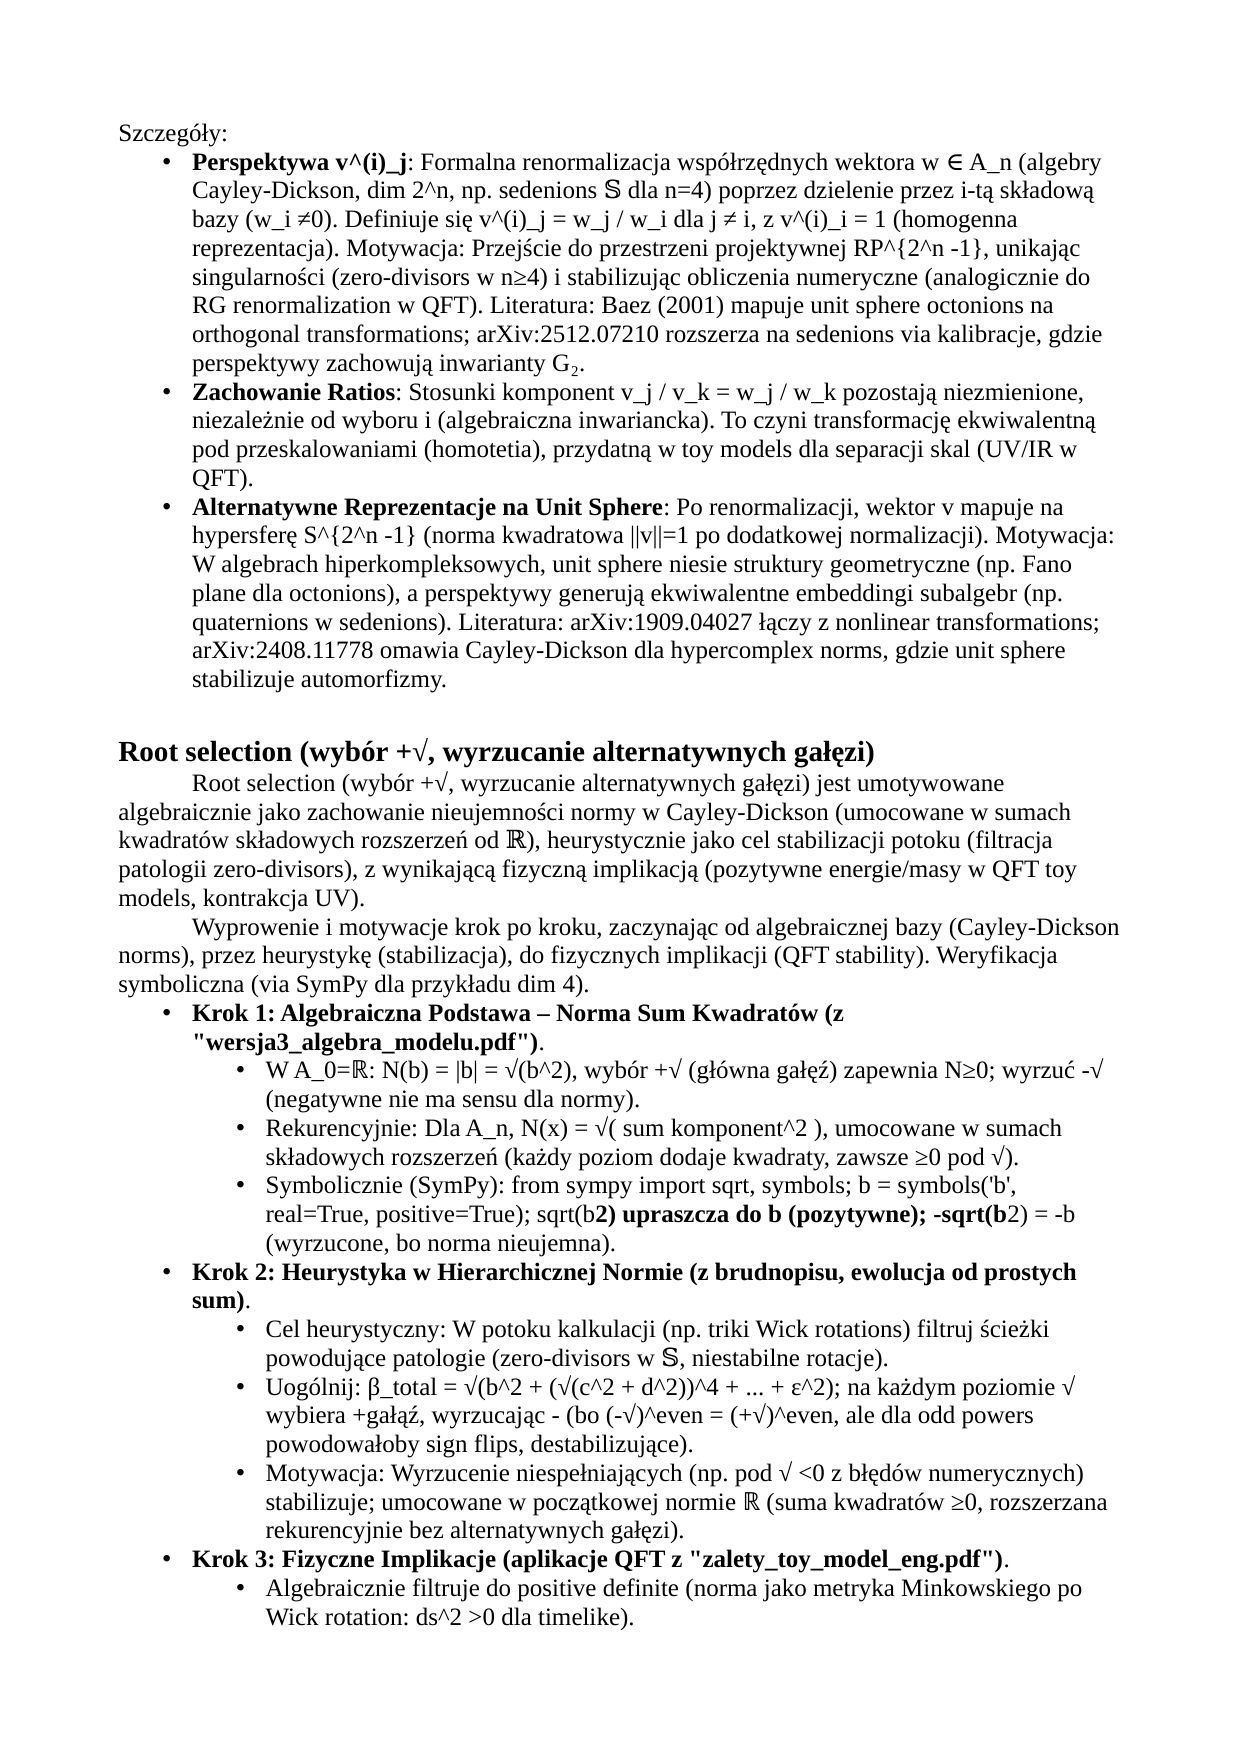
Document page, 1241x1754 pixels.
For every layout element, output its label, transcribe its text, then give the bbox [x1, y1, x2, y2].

list Alternatywne Reprezentacje na Unit Sphere: Po renormalizacji, wektor v mapuje na hypersferę S^{2^n -1} (norma kwadratowa ||v||=1 po dodatkowej normalizacji). Motywacja: W algebrach hiperkompleksowych, unit sphere niesie struktury geometryczne (np. Fano plane dla octonions), a perspektywy generują ekwiwalentne embeddingi subalgebr (np. quaternions w sedenions). Literatura: arXiv:1909.04027 łączy z nonlinear transformations; arXiv:2408.11778 omawia Cayley-Dickson dla hypercomplex norms, gdzie unit sphere stabilizuje automorfizmy. [162, 492, 1122, 693]
list Krok 1: Algebraiczna Podstawa – Norma Sum Kwadratów (z "wersja3_algebra_modelu.pdf"). [162, 998, 1122, 1055]
list Motywacja: Wyrzucenie niespełniających (np. pod √ <0 z błędów numerycznych) stabilizuje; umocowane w początkowej normie ℝ (suma kwadratów ≥0, rozszerzana rekurencyjnie bez alternatywnych gałęzi). [236, 1458, 1122, 1544]
text Root selection (wybór +√, wyrzucanie alternatywnych gałęzi) [118, 734, 1122, 768]
list W A_0=ℝ: N(b) = |b| = √(b^2), wybór +√ (główna gałęź) zapewnia N≥0; wyrzuć -√ (negatywne nie ma sensu dla normy). [236, 1055, 1122, 1113]
text Wyprowenie i motywacje krok po kroku, zaczynając od algebraicznej bazy (Cayley-Dickson norms), przez heurystykę (stabilizacja), do fizycznych implikacji (QFT stability). Weryfikacja symboliczna (via SymPy dla przykładu dim 4). [118, 912, 1122, 998]
list Algebraicznie filtruje do positive definite (norma jako metryka Minkowskiego po Wick rotation: ds^2 >0 dla timelike). [236, 1573, 1122, 1630]
list Uogólnij: β_total = √(b^2 + (√(c^2 + d^2))^4 + ... + ε^2); na każdym poziomie √ wybiera +gałąź, wyrzucając - (bo (-√)^even = (+√)^even, ale dla odd powers powodowałoby sign flips, destabilizujące). [236, 1372, 1122, 1458]
list Cel heurystyczny: W potoku kalkulacji (np. triki Wick rotations) filtruj ścieżki powodujące patologie (zero-divisors w 𝕊, niestabilne rotacje). [236, 1314, 1122, 1372]
list Perspektywa v^(i)_j: Formalna renormalizacja współrzędnych wektora w ∈ A_n (algebry Cayley-Dickson, dim 2^n, np. sedenions 𝕊 dla n=4) poprzez dzielenie przez i-tą składową bazy (w_i ≠0). Definiuje się v^(i)_j = w_j / w_i dla j ≠ i, z v^(i)_i = 1 (homogenna reprezentacja). Motywacja: Przejście do przestrzeni projektywnej RP^{2^n -1}, unikając singularności (zero-divisors w n≥4) i stabilizując obliczenia numeryczne (analogicznie do RG renormalization w QFT). Literatura: Baez (2001) mapuje unit sphere octonions na orthogonal transformations; arXiv:2512.07210 rozszerza na sedenions via kalibracje, gdzie perspektywy zachowują inwarianty G₂. [162, 147, 1122, 377]
list Zachowanie Ratios: Stosunki komponent v_j / v_k = w_j / w_k pozostają niezmienione, niezależnie od wyboru i (algebraiczna inwariancka). To czyni transformację ekwiwalentną pod przeskalowaniami (homotetia), przydatną w toy models dla separacji skal (UV/IR w QFT). [162, 377, 1122, 492]
list Krok 2: Heurystyka w Hierarchicznej Normie (z brudnopisu, ewolucja od prostych sum). [162, 1257, 1122, 1314]
text Root selection (wybór +√, wyrzucanie alternatywnych gałęzi) jest umotywowane algebraicznie jako zachowanie nieujemności normy w Cayley-Dickson (umocowane w sumach kwadratów składowych rozszerzeń od ℝ), heurystycznie jako cel stabilizacji potoku (filtracja patologii zero-divisors), z wynikającą fizyczną implikacją (pozytywne energie/masy w QFT toy models, kontrakcja UV). [118, 768, 1122, 912]
list Rekurencyjnie: Dla A_n, N(x) = √( sum komponent^2 ), umocowane w sumach składowych rozszerzeń (każdy poziom dodaje kwadraty, zawsze ≥0 pod √). [236, 1113, 1122, 1170]
text Szczegóły: [118, 118, 1122, 147]
list Symbolicznie (SymPy): from sympy import sqrt, symbols; b = symbols('b', real=True, positive=True); sqrt(b2) upraszcza do b (pozytywne); -sqrt(b2) = -b (wyrzucone, bo norma nieujemna). [236, 1170, 1122, 1257]
list Krok 3: Fizyczne Implikacje (aplikacje QFT z "zalety_toy_model_eng.pdf"). [162, 1544, 1122, 1573]
